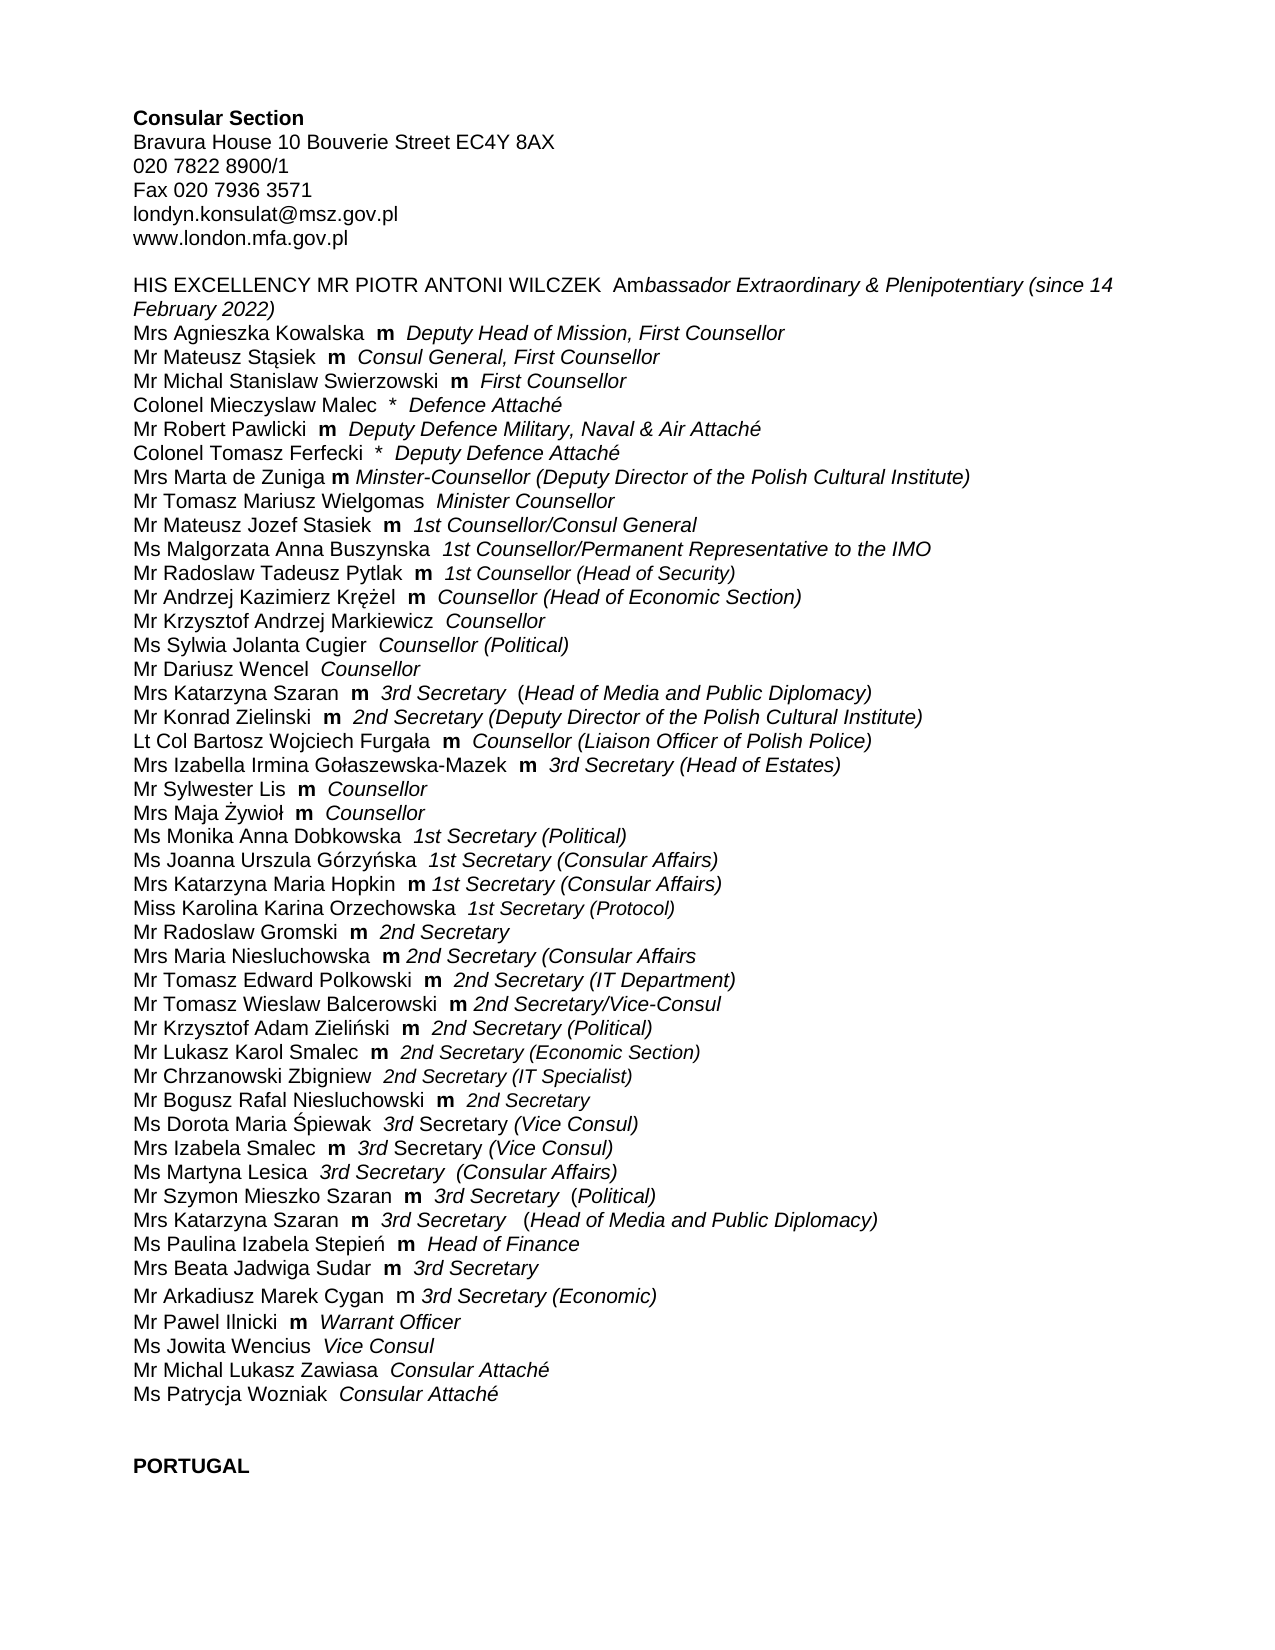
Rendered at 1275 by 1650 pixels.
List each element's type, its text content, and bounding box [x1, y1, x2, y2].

subtitle Consular Section [133, 106, 1181, 129]
text Ms Paulina Izabela Stepień m Head of Finance [133, 1232, 1181, 1256]
text Mrs Izabela Smalec m 3rd Secretary (Vice Consul) [133, 1136, 1181, 1160]
text Mr Szymon Mieszko Szaran m 3rd Secretary (Political) [133, 1184, 1181, 1208]
text Mr Chrzanowski Zbigniew 2nd Secretary (IT Specialist) [133, 1064, 1181, 1088]
text Mr Bogusz Rafal Niesluchowski m 2nd Secretary [133, 1088, 1181, 1112]
text Mr Lukasz Karol Smalec m 2nd Secretary (Economic Section) [133, 1040, 1181, 1064]
text Mr Pawel Ilnicki m Warrant Officer [133, 1310, 1181, 1334]
text Bravura House 10 Bouverie Street EC4Y 8AX [133, 129, 1181, 153]
text Mrs Katarzyna Szaran m 3rd Secretary (Head of Media and Public Diplomacy) [133, 1208, 1181, 1232]
text Lt Col Bartosz Wojciech Furgała m Counsellor (Liaison Officer of Polish Police) [133, 728, 1181, 752]
text Mr Mateusz Stąsiek m Consul General, First Counsellor [133, 345, 1181, 369]
text Ms Sylwia Jolanta Cugier Counsellor (Political) [133, 633, 1181, 657]
text Ms Patrycja Wozniak Consular Attaché [133, 1382, 1181, 1406]
text Colonel Tomasz Ferfecki * Deputy Defence Attaché [133, 441, 1181, 465]
text Mr Tomasz Wieslaw Balcerowski m 2nd Secretary/Vice-Consul [133, 992, 1181, 1016]
text Mr Konrad Zielinski m 2nd Secretary (Deputy Director of the Polish Cultural Institute) [133, 704, 1181, 728]
text Mrs Katarzyna Maria Hopkin m 1st Secretary (Consular Affairs) [133, 872, 1181, 896]
text Mr Krzysztof Andrzej Markiewicz Counsellor [133, 609, 1181, 633]
text Mr Radoslaw Tadeusz Pytlak m 1st Counsellor (Head of Security) [133, 561, 1181, 585]
text Mr Krzysztof Adam Zieliński m 2nd Secretary (Political) [133, 1016, 1181, 1040]
text Ms Malgorzata Anna Buszynska 1st Counsellor/Permanent Representative to the IMO [133, 537, 1181, 561]
text Mrs Agnieszka Kowalska m Deputy Head of Mission, First Counsellor [133, 321, 1181, 345]
text londyn.konsulat@msz.gov.pl [133, 201, 1181, 225]
text Fax 020 7936 3571 [133, 177, 1181, 201]
text Mrs Katarzyna Szaran m 3rd Secretary (Head of Media and Public Diplomacy) [133, 681, 1181, 704]
text Mr Andrzej Kazimierz Krężel m Counsellor (Head of Economic Section) [133, 585, 1181, 609]
text 020 7822 8900/1 [133, 153, 1181, 177]
text Mr Robert Pawlicki m Deputy Defence Military, Naval & Air Attaché [133, 417, 1181, 441]
text Mrs Maria Niesluchowska m 2nd Secretary (Consular Affairs [133, 944, 1181, 968]
text Mrs Izabella Irmina Gołaszewska-Mazek m 3rd Secretary (Head of Estates) [133, 752, 1181, 776]
text Mr Mateusz Jozef Stasiek m 1st Counsellor/Consul General [133, 513, 1181, 537]
text Ms Jowita Wencius Vice Consul [133, 1334, 1181, 1358]
text Colonel Mieczyslaw Malec * Defence Attaché [133, 393, 1181, 417]
text Mr Tomasz Edward Polkowski m 2nd Secretary (IT Department) [133, 968, 1181, 992]
text Ms Monika Anna Dobkowska 1st Secretary (Political) [133, 824, 1181, 848]
text Mr Arkadiusz Marek Cygan m 3rd Secretary (Economic) [133, 1279, 1181, 1310]
text Ms Dorota Maria Śpiewak 3rd Secretary (Vice Consul) [133, 1112, 1181, 1136]
text Mr Radoslaw Gromski m 2nd Secretary [133, 920, 1181, 944]
text HIS EXCELLENCY MR PIOTR ANTONI WILCZEK Ambassador Extraordinary & Plenipotentiary (since 14 February 2022) [133, 273, 1181, 321]
text Mr Sylwester Lis m Counsellor [133, 776, 1181, 800]
text PORTUGAL [133, 1454, 1181, 1478]
text Mrs Marta de Zuniga m Minster-Counsellor (Deputy Director of the Polish Cultural Institute) [133, 465, 1181, 489]
text Mr Tomasz Mariusz Wielgomas Minister Counsellor [133, 489, 1181, 513]
text Mrs Beata Jadwiga Sudar m 3rd Secretary [133, 1256, 1181, 1279]
text Mrs Maja Żywioł m Counsellor [133, 800, 1181, 824]
text Ms Martyna Lesica 3rd Secretary (Consular Affairs) [133, 1160, 1181, 1184]
text Miss Karolina Karina Orzechowska 1st Secretary (Protocol) [133, 896, 1181, 920]
text Mr Michal Lukasz Zawiasa Consular Attaché [133, 1358, 1181, 1382]
text Mr Dariusz Wencel Counsellor [133, 657, 1181, 681]
text Mr Michal Stanislaw Swierzowski m First Counsellor [133, 369, 1181, 393]
text Ms Joanna Urszula Górzyńska 1st Secretary (Consular Affairs) [133, 848, 1181, 872]
text www.london.mfa.gov.pl [133, 225, 1181, 249]
